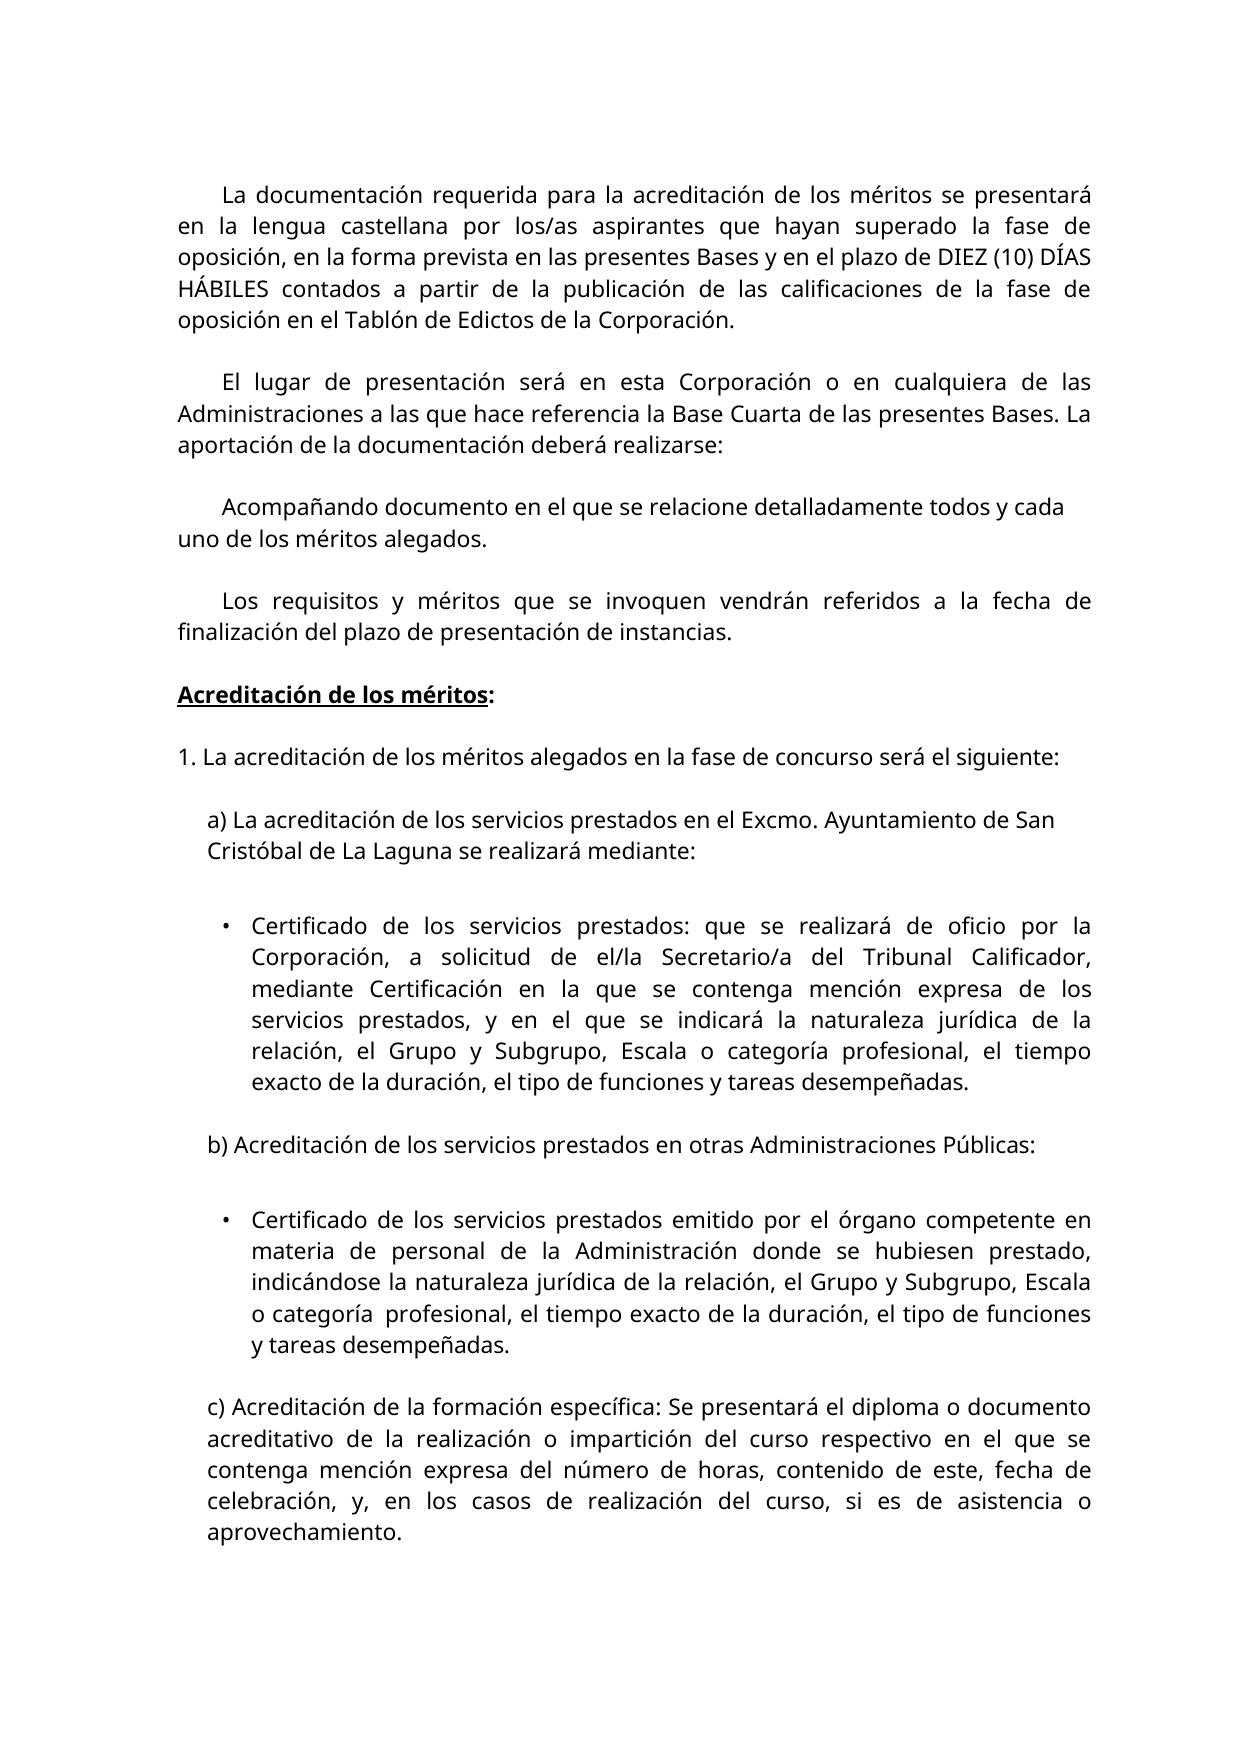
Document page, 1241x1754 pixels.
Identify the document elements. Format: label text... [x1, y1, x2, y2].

text El lugar de presentación será en esta Corporación o en cualquiera de las Administraciones a las que hace referencia la Base Cuarta de las presentes Bases. La aportación de la documentación deberá realizarse: [177, 366, 1093, 460]
text Acreditación de los méritos: [177, 679, 1093, 710]
text a) La acreditación de los servicios prestados en el Excmo. Ayuntamiento de San Cristóbal de La Laguna se realizará mediante: [207, 804, 1093, 866]
text Acompañando documento en el que se relacione detalladamente todos y cada uno de los méritos alegados. [177, 491, 1093, 554]
list Certificado de los servicios prestados emitido por el órgano competente en materia de personal de la Administración donde se hubiesen prestado, indicándose la naturaleza jurídica de la relación, el Grupo y Subgrupo, Escala o categoría profesional, el tiempo exacto de la duración, el tipo de funciones y tareas desempeñadas. [222, 1204, 1093, 1360]
text La documentación requerida para la acreditación de los méritos se presentará en la lengua castellana por los/as aspirantes que hayan superado la fase de oposición, en la forma prevista en las presentes Bases y en el plazo de DIEZ (10) DÍAS HÁBILES contados a partir de la publicación de las calificaciones de la fase de oposición en el Tablón de Edictos de la Corporación. [177, 179, 1093, 335]
text c) Acreditación de la formación específica: Se presentará el diploma o documento acreditativo de la realización o impartición del curso respectivo en el que se contenga mención expresa del número de horas, contenido de este, fecha de celebración, y, en los casos de realización del curso, si es de asistencia o aprovechamiento. [207, 1391, 1093, 1548]
text Los requisitos y méritos que se invoquen vendrán referidos a la fecha de finalización del plazo de presentación de instancias. [177, 585, 1093, 648]
text 1. La acreditación de los méritos alegados en la fase de concurso será el siguiente: [177, 741, 1093, 773]
list Certificado de los servicios prestados: que se realizará de oficio por la Corporación, a solicitud de el/la Secretario/a del Tribunal Calificador, mediante Certificación en la que se contenga mención expresa de los servicios prestados, y en el que se indicará la naturaleza jurídica de la relación, el Grupo y Subgrupo, Escala o categoría profesional, el tiempo exacto de la duración, el tipo de funciones y tareas desempeñadas. [222, 910, 1093, 1098]
text b) Acreditación de los servicios prestados en otras Administraciones Públicas: [207, 1129, 1093, 1160]
